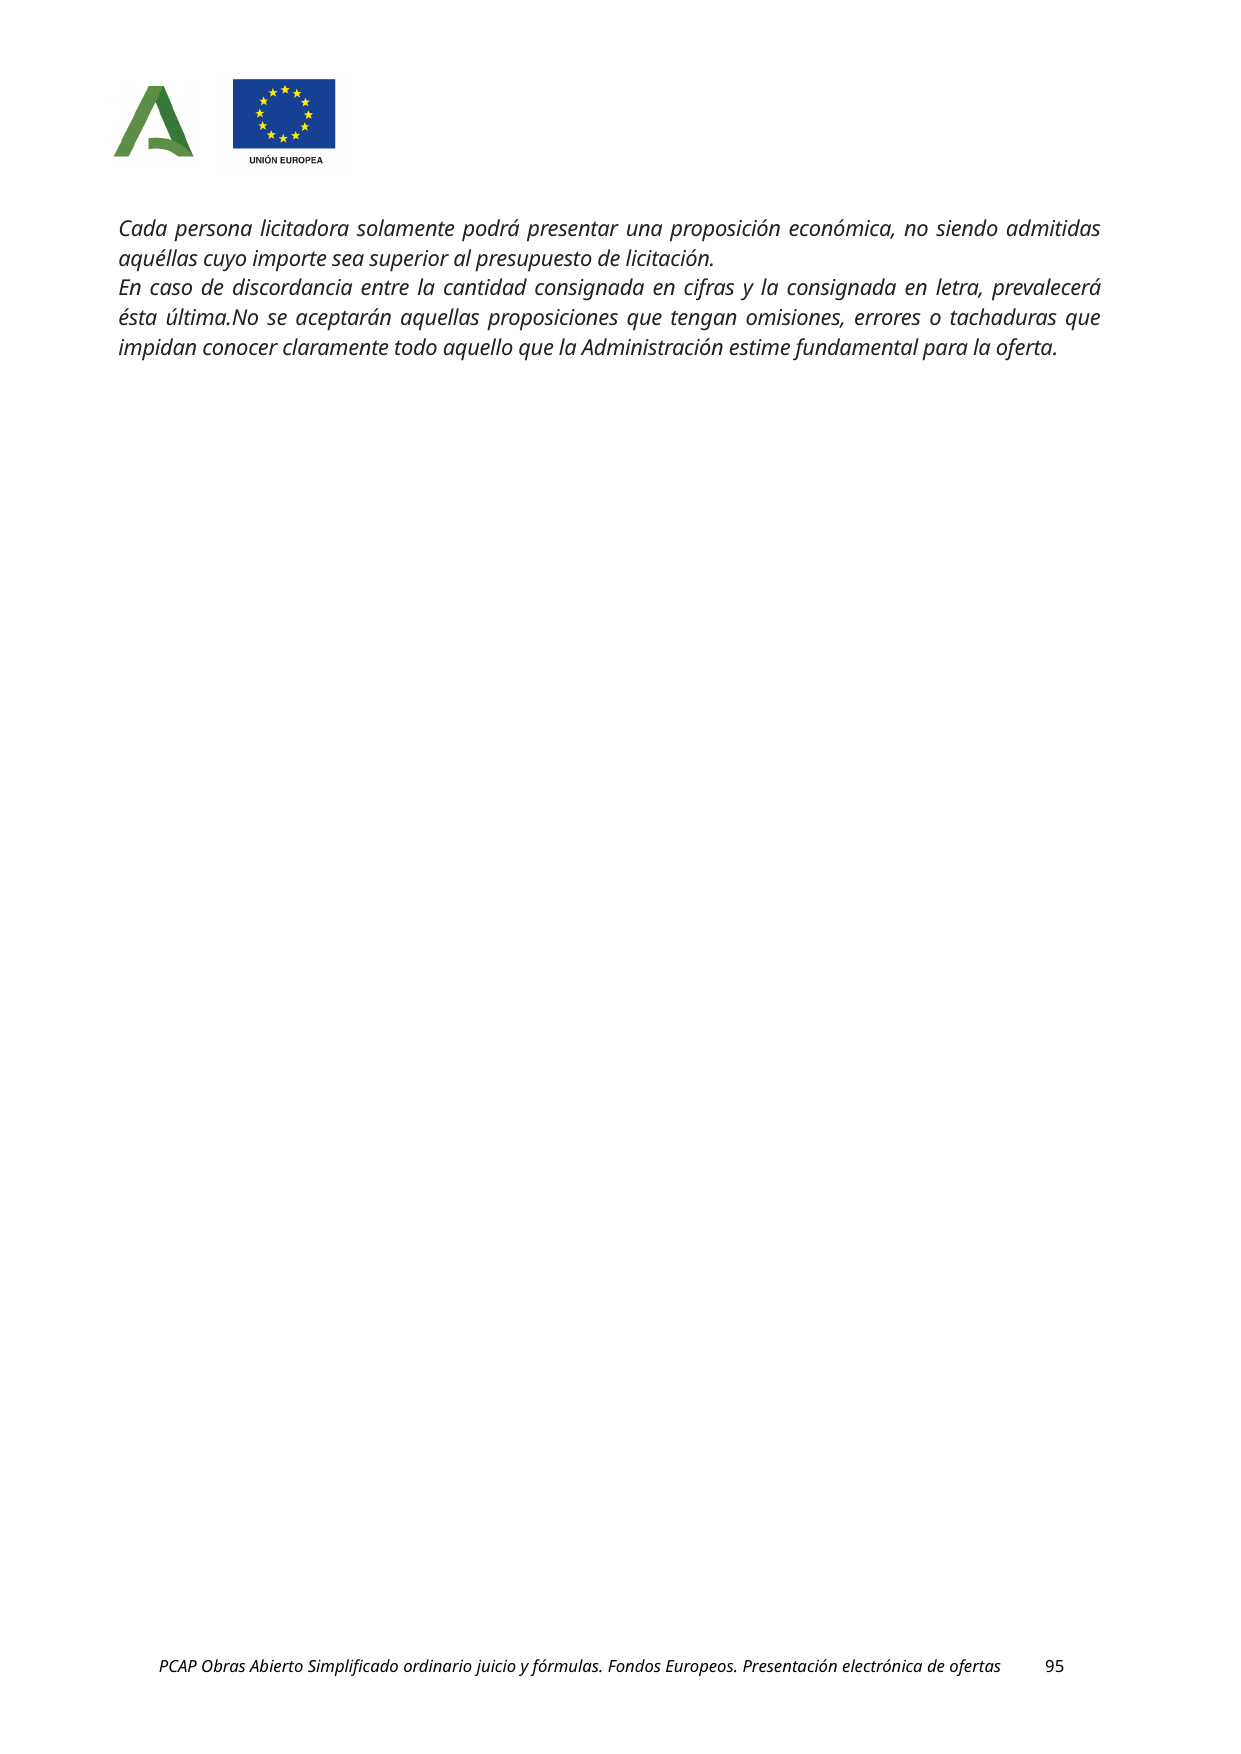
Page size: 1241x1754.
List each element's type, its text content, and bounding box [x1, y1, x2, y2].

picture [221, 73, 347, 171]
list Cada persona licitadora solamente podrá presentar una proposición económica, no siendo admitidas aquéllas cuyo importe sea superior al presupuesto de licitación. [118, 213, 1104, 272]
list En caso de discordancia entre la cantidad consignada en cifras y la consignada en letra, prevalecerá ésta última.No se aceptarán aquellas proposiciones que tengan omisiones, errores o tachaduras que impidan conocer claramente todo aquello que la Administración estime fundamental para la oferta. [118, 272, 1104, 362]
picture [109, 81, 198, 161]
